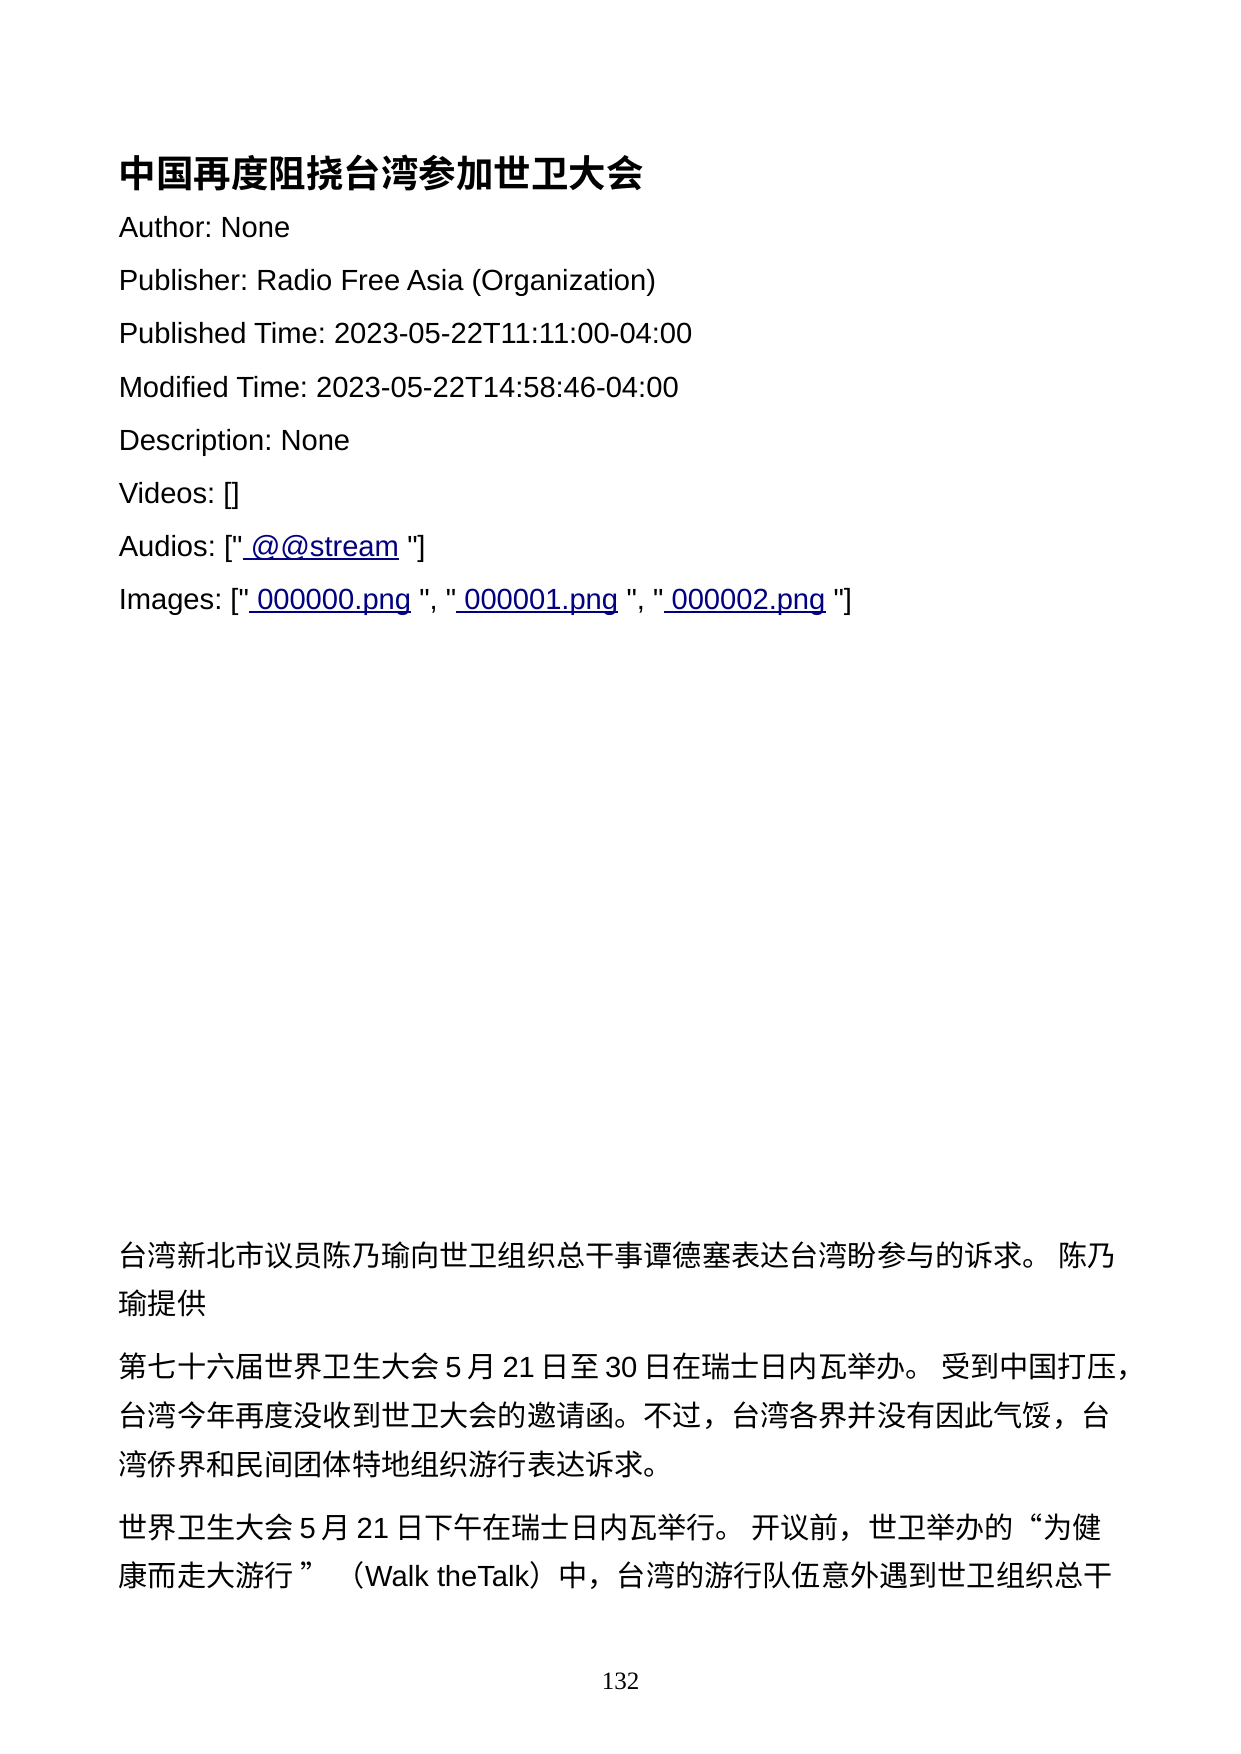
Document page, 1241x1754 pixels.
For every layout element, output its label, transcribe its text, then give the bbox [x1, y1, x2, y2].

text Publisher: Radio Free Asia (Organization) [118, 263, 1122, 297]
text Author: None [118, 210, 1122, 244]
subtitle 中国再度阻挠台湾参加世卫大会 [118, 143, 1122, 198]
text 第七十六届世界卫生大会5月21日至30日在瑞士日内瓦举办。 受到中国打压，台湾今年再度没收到世卫大会的邀请函。不过，台湾各界并没有因此气馁，台湾侨界和民间团体特地组织游行表达诉求。 [118, 1344, 1122, 1483]
text Published Time: 2023-05-22T11:11:00-04:00 [118, 317, 1122, 350]
text Description: None [118, 423, 1122, 456]
text 世界卫生大会5月21日下午在瑞士日内瓦举行。 开议前，世卫举办的“为健康而走大游行 ” （Walk theTalk）中，台湾的游行队伍意外遇到世卫组织总干 [118, 1504, 1122, 1595]
text Audios: [" @@stream "] [118, 529, 1122, 563]
text Modified Time: 2023-05-22T14:58:46-04:00 [118, 370, 1122, 403]
text Images: [" 000000.png ", " 000001.png ", " 000002.png "] [118, 582, 1122, 616]
text 台湾新北市议员陈乃瑜向世卫组织总干事谭德塞表达台湾盼参与的诉求。 陈乃瑜提供 [118, 635, 1122, 1323]
text Videos: [] [118, 476, 1122, 509]
